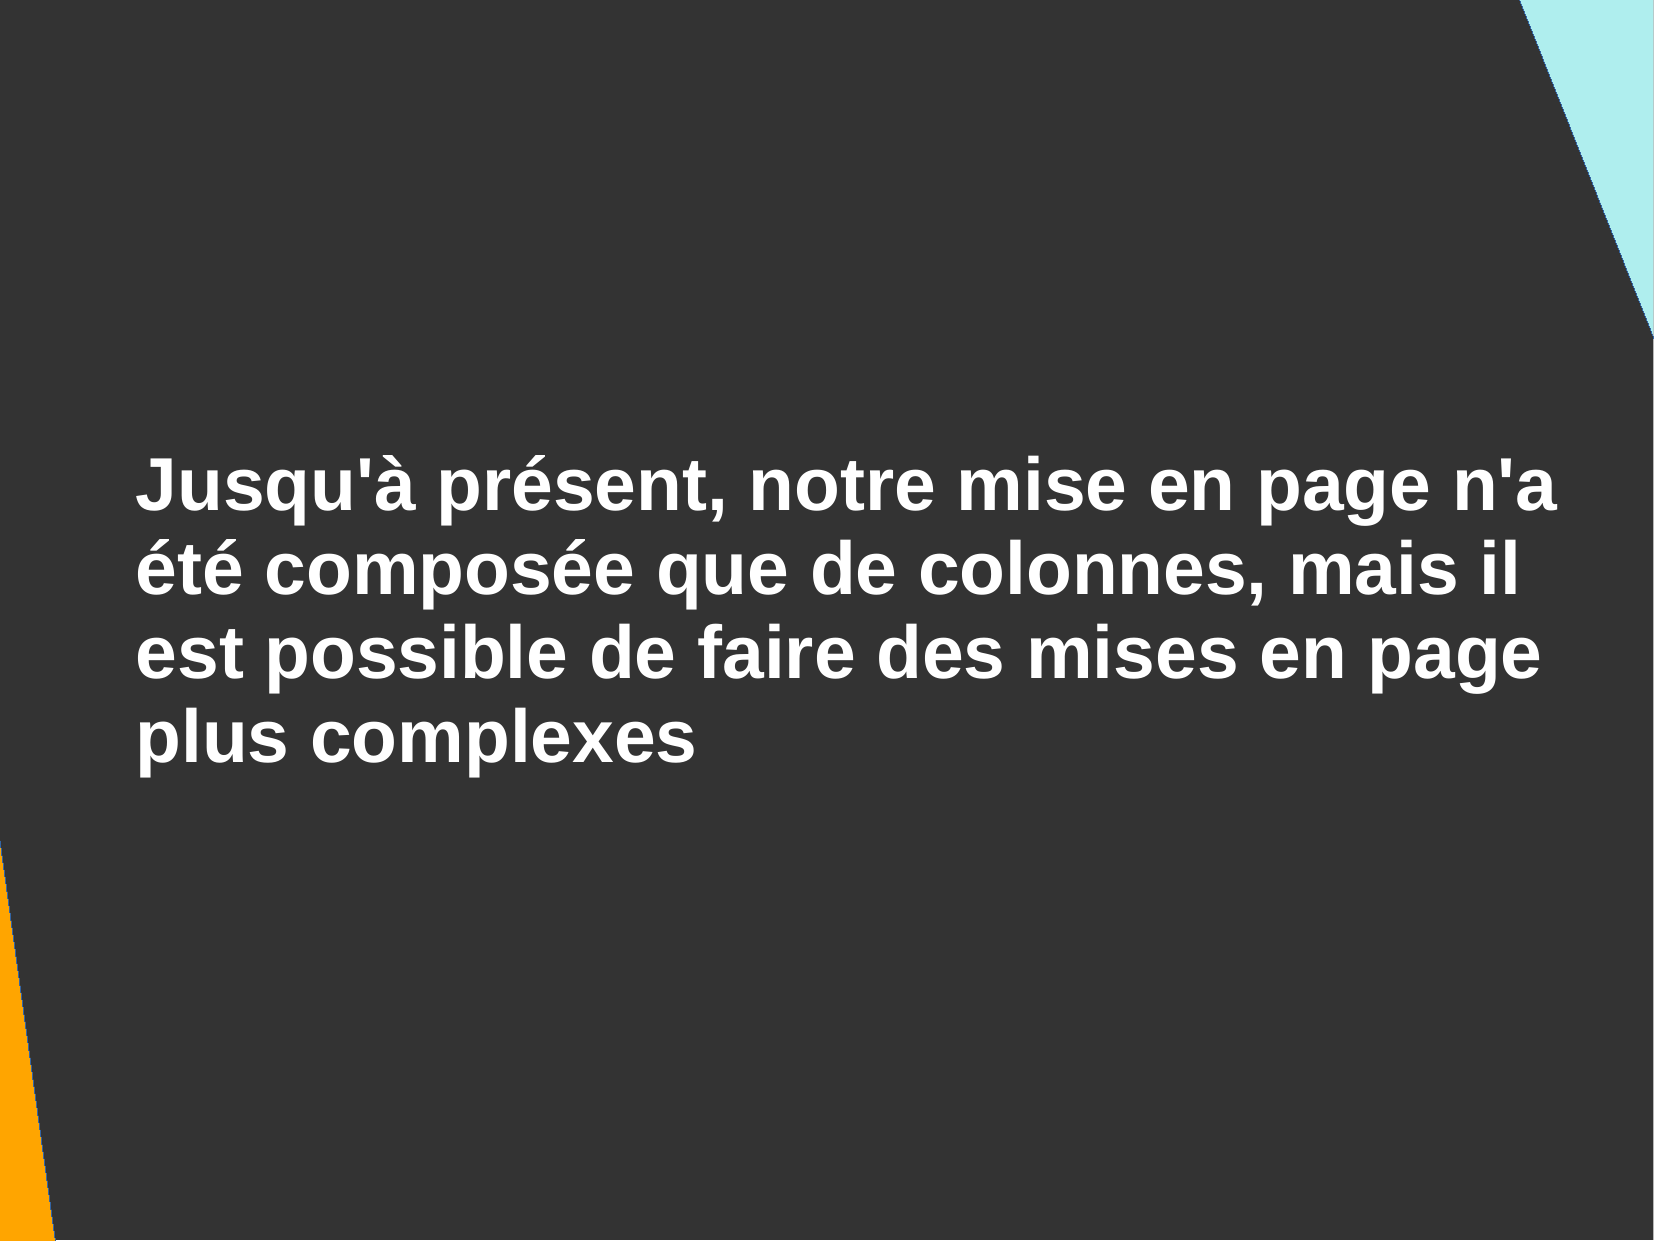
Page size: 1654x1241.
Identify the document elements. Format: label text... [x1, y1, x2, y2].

list Jusqu'à présent, notre mise en page n'a été composée que de colonnes, mais il est possible de faire des mises en page plus complexes [64, 442, 1589, 798]
text_box [0, 840, 56, 1241]
text_box [1519, 0, 1654, 339]
